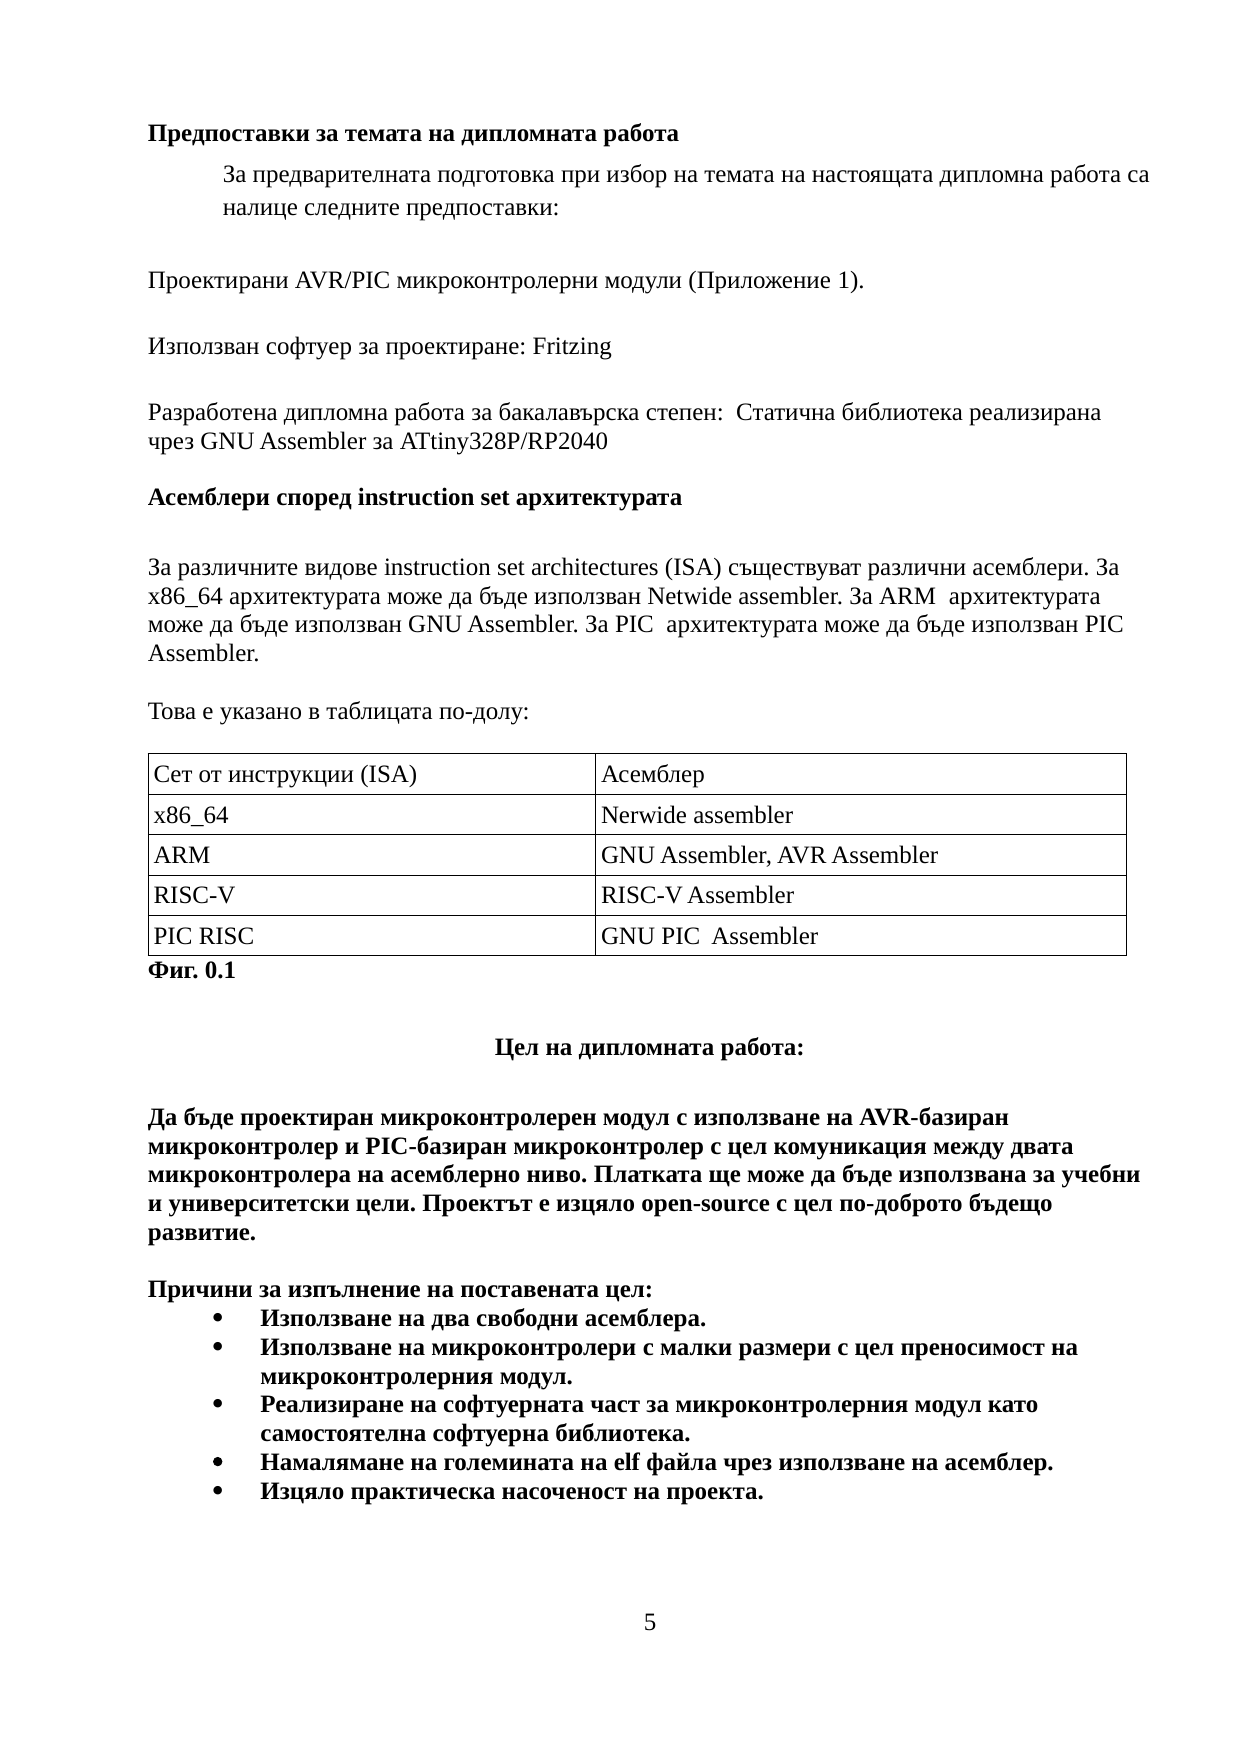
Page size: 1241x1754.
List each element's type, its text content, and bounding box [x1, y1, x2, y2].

table_cell ARM [149, 835, 595, 874]
table_cell RISC-V [149, 876, 595, 915]
text За предварителната подготовка при избор на темата на настоящата дипломна работа са налице следните предпоставки: [223, 159, 1152, 221]
table_header Сет от инструкции (ISA) [149, 754, 595, 794]
list Използване на два свободни асемблера. [213, 1303, 1152, 1332]
table_cell GNU PIC Assembler [596, 916, 1126, 955]
text Да бъде проектиран микроконтролерен модул с използване на AVR-базиран микроконтролер и PIC-базиран микроконтролер с цел комуникация между двата микроконтролера на асемблерно ниво. Платката ще може да бъде използвана за учебни и университетски цели. Проектът е изцяло open-source с цел по-доброто бъдещо развитие. [148, 1102, 1152, 1246]
subtitle Разработена дипломна работа за бакалавърска степен: Статична библиотека реализирана чрез GNU Assembler за ATtiny328P/RP2040 [148, 397, 1152, 455]
table_cell Nerwide assembler [596, 795, 1126, 834]
list Намалямане на големината на elf файла чрез използване на асемблер. [213, 1447, 1152, 1476]
text За различните видове instruction set architectures (ISA) съществуват различни асемблери. За x86_64 архитектурата може да бъде използван Netwide assembler. За ARM архитектурата може да бъде използван GNU Assembler. За PIC архитектурата може да бъде използван PIC Assembler. [148, 552, 1152, 667]
table_cell GNU Assembler, AVR Assembler [596, 835, 1126, 874]
subtitle Цел на дипломната работа: [148, 1032, 1152, 1061]
subtitle Асемблери според instruction set архитектурата [148, 482, 1152, 511]
table_cell RISC-V Assembler [596, 876, 1126, 915]
table_cell PIC RISC [149, 916, 595, 955]
list Изцяло практическа насоченост на проекта. [213, 1476, 1152, 1504]
subtitle Проектирани AVR/PIC микроконтролерни модули (Приложение 1). [148, 265, 1152, 294]
table_cell x86_64 [149, 795, 595, 834]
list Реализиране на софтуерната част за микроконтролерния модул като самостоятелна софтуерна библиотека. [213, 1389, 1152, 1447]
subtitle Използван софтуер за проектиране: Fritzing [148, 331, 1152, 360]
text Това е указано в таблицата по-долу: [148, 696, 1152, 724]
list Използване на микроконтролери с малки размери с цел преносимост на микроконтролерния модул. [213, 1332, 1152, 1389]
table_header Асемблер [596, 754, 1126, 794]
text Причини за изпълнение на поставената цел: [148, 1274, 1152, 1303]
text Фиг. 0.1 [148, 956, 1152, 984]
subtitle Предпоставки за темата на дипломната работа [148, 118, 1152, 147]
